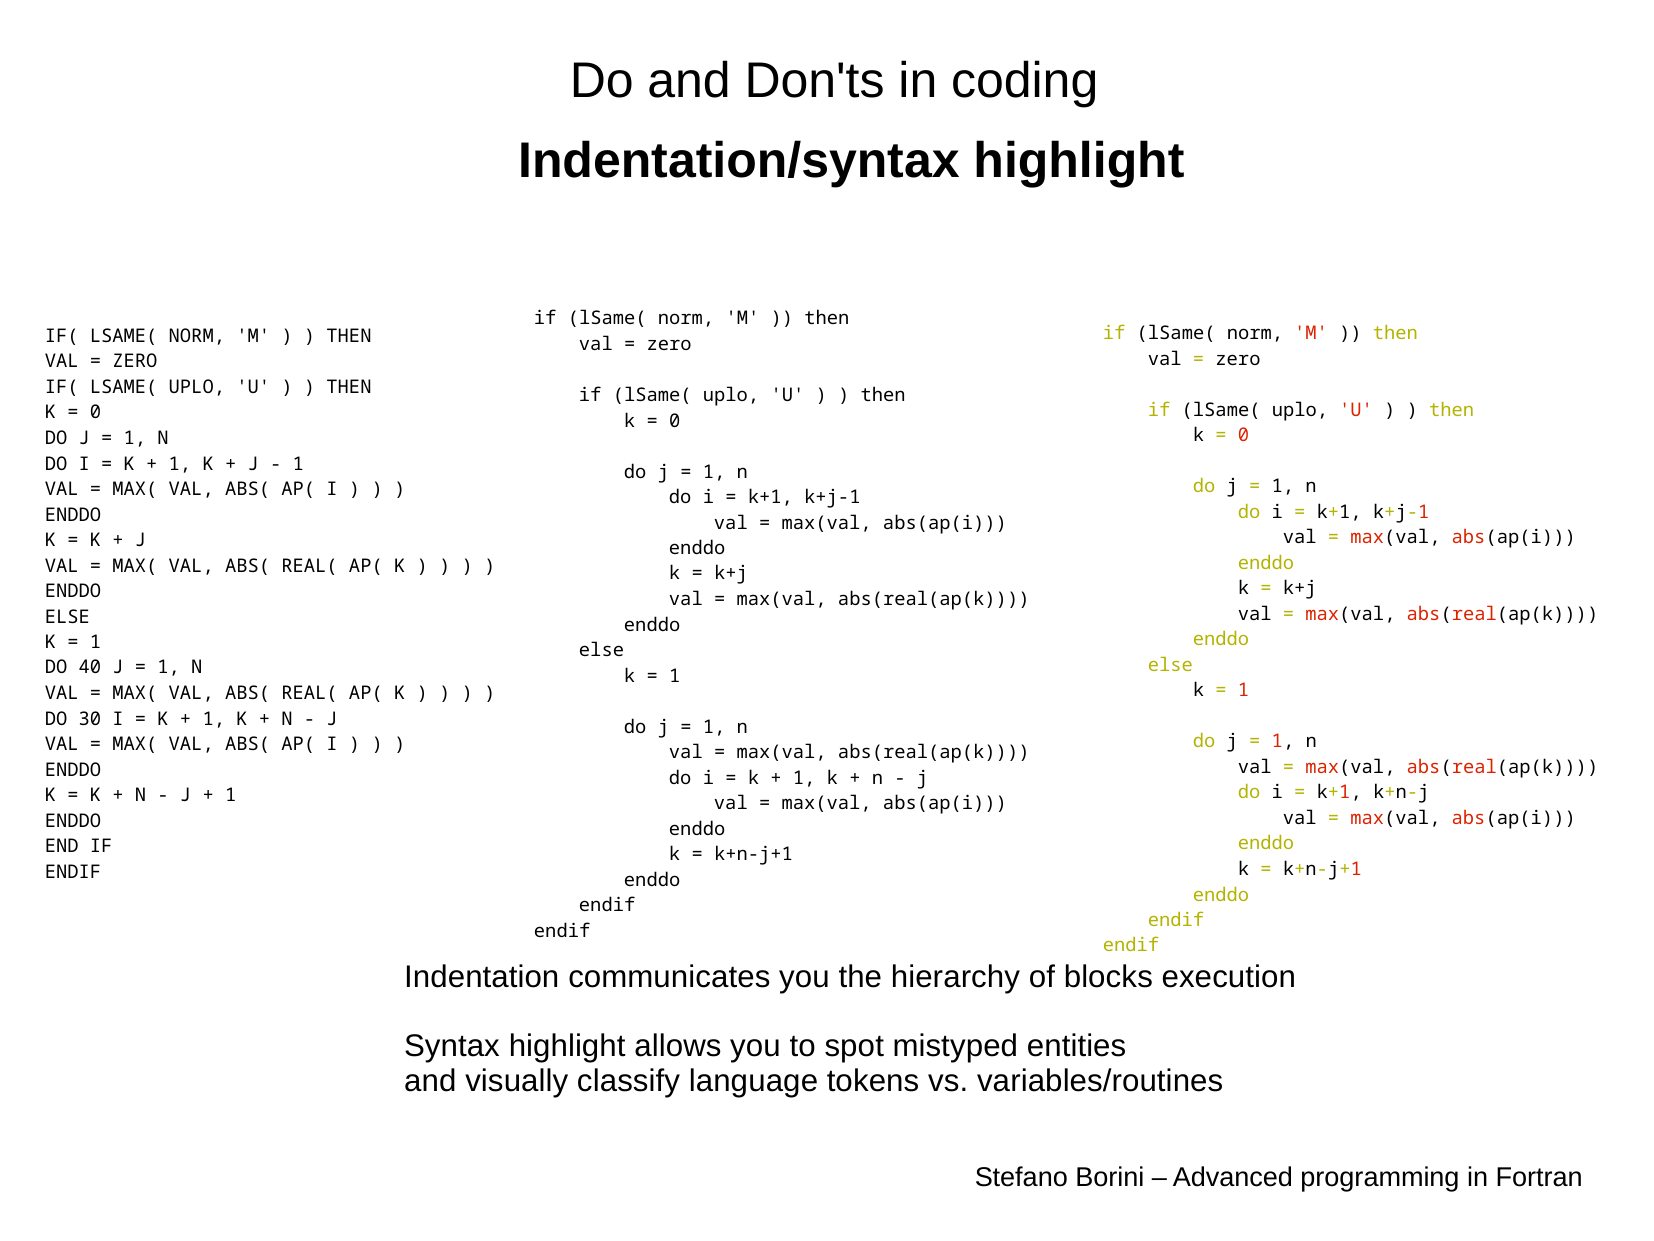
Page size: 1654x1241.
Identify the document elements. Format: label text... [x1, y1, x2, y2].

text_box if (lSame( norm, 'M' )) then val = zero if (lSame( uplo, 'U' ) ) then k = 0 do j = 1, n do i = k+1, k+j-1 val = max(val, abs(ap(i))) enddo k = k+j val = max(val, abs(real(ap(k)))) enddo else k = 1 do j = 1, n val = max(val, abs(real(ap(k)))) do i = k+1, k+n-j val = max(val, abs(ap(i))) enddo k = k+n-j+1 enddo endif endif [1088, 312, 1627, 915]
text_box Stefano Borini – Advanced programming in Fortran [960, 1154, 1598, 1201]
text_box Do and Don'ts in coding [555, 44, 1126, 116]
text_box if (lSame( norm, 'M' )) then val = zero if (lSame( uplo, 'U' ) ) then k = 0 do j = 1, n do i = k+1, k+j-1 val = max(val, abs(ap(i))) enddo k = k+j val = max(val, abs(real(ap(k)))) enddo else k = 1 do j = 1, n val = max(val, abs(real(ap(k)))) do i = k + 1, k + n - j val = max(val, abs(ap(i))) enddo k = k+n-j+1 enddo endif endif [519, 297, 1165, 901]
text_box IF( LSAME( NORM, 'M' ) ) THEN VAL = ZERO IF( LSAME( UPLO, 'U' ) ) THEN K = 0 DO J = 1, N DO I = K + 1, K + J - 1 VAL = MAX( VAL, ABS( AP( I ) ) ) ENDDO K = K + J VAL = MAX( VAL, ABS( REAL( AP( K ) ) ) ) ENDDO ELSE K = 1 DO 40 J = 1, N VAL = MAX( VAL, ABS( REAL( AP( K ) ) ) ) DO 30 I = K + 1, K + N - J VAL = MAX( VAL, ABS( AP( I ) ) ) ENDDO K = K + N - J + 1 ENDDO END IF ENDIF [30, 315, 519, 889]
text_box Indentation/syntax highlight [503, 124, 1201, 196]
text_box Indentation communicates you the hierarchy of blocks execution Syntax highlight allows you to spot mistyped entities and visually classify language tokens vs. variables/routines [389, 951, 1313, 1106]
